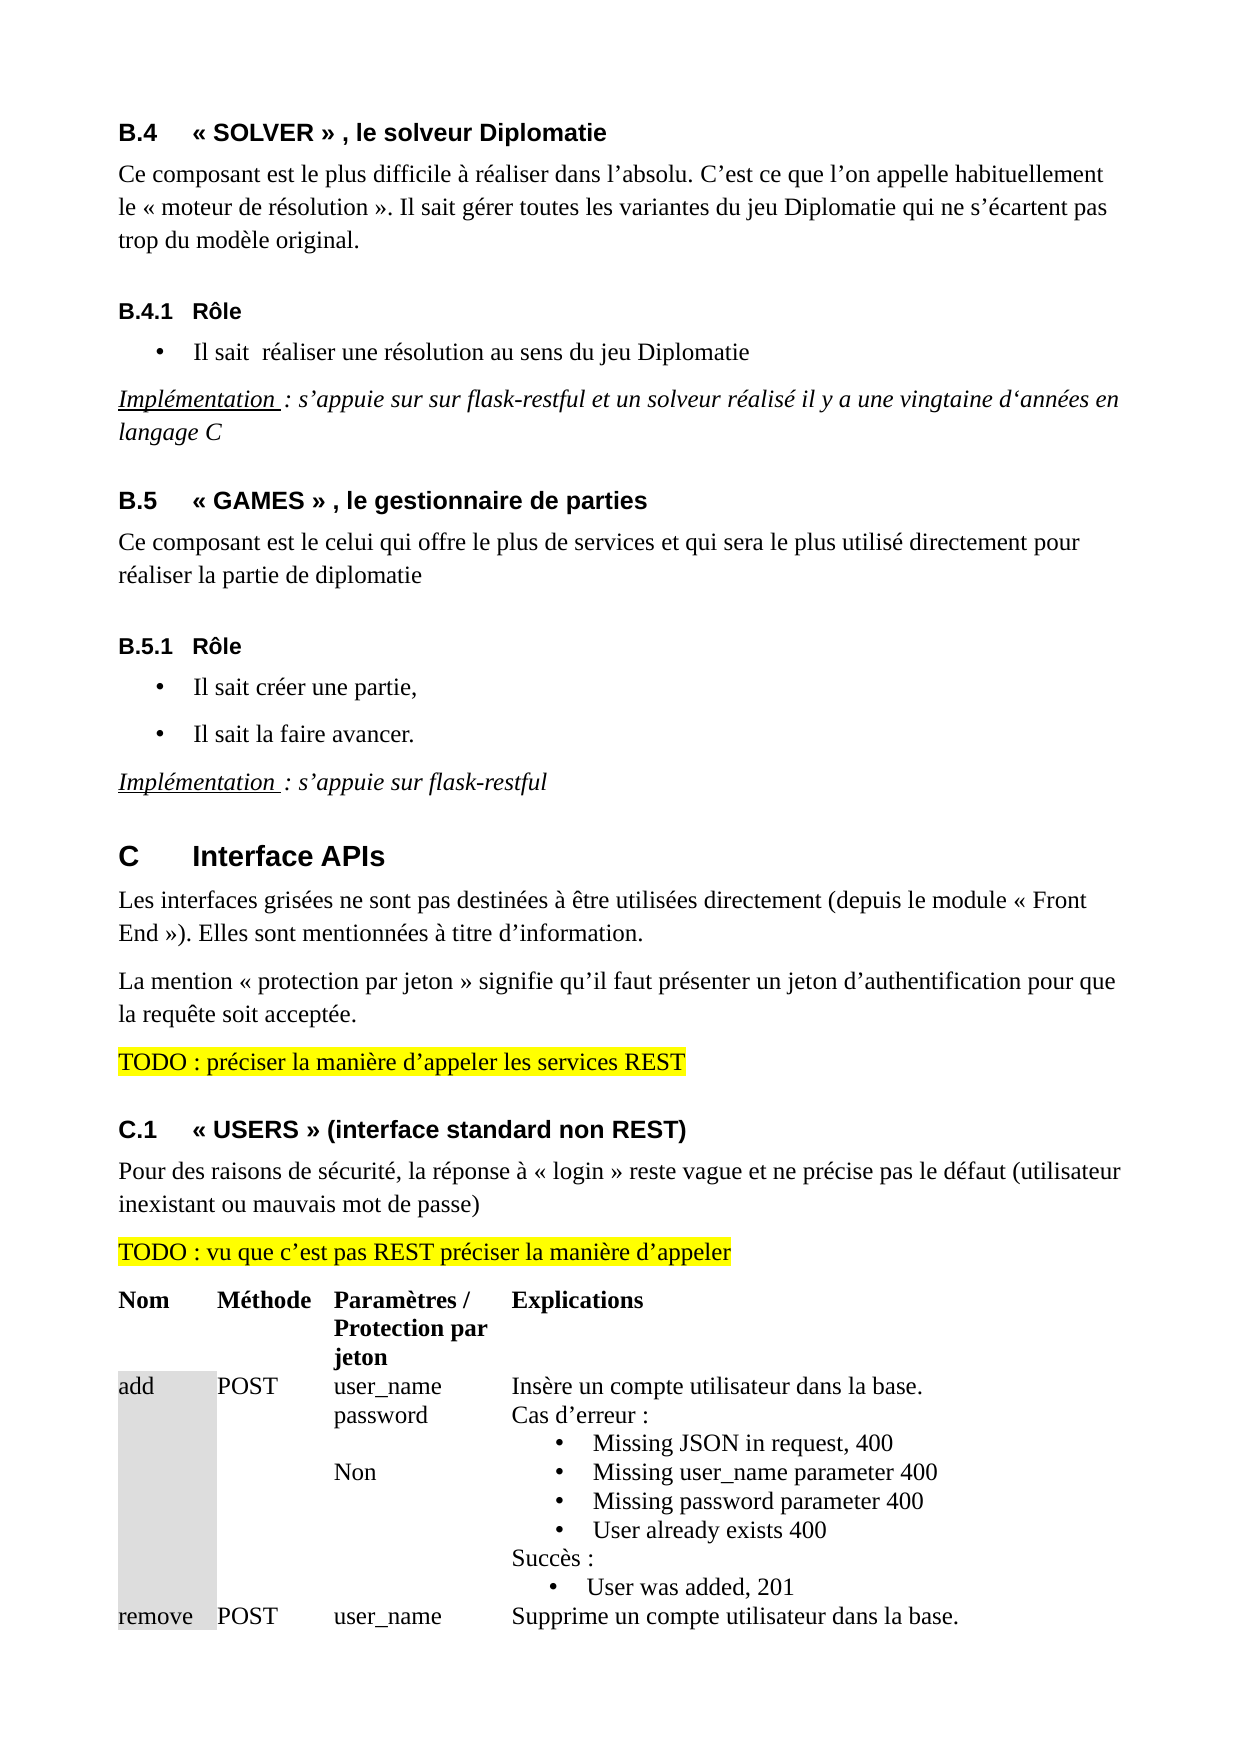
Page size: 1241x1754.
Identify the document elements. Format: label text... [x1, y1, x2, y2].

text Implémentation : s’appuie sur flask-restful [118, 767, 1122, 796]
table_cell user_name [334, 1601, 511, 1630]
text Pour des raisons de sécurité, la réponse à « login » reste vague et ne précise pas le défaut (utilisateur inexistant ou mauvais mot de passe) [118, 1156, 1122, 1218]
table_cell Insère un compte utilisateur dans la base. Cas d’erreur : Missing JSON in request, 400 Missing user_name parameter 400 Missing password parameter 400 User already exists 400 Succès : User was added, 201 [511, 1371, 1122, 1601]
text Implémentation : s’appuie sur sur flask-restful et un solveur réalisé il y a une vingtaine d‘années en langage C [118, 384, 1122, 446]
table_header Paramètres / Protection par jeton [334, 1285, 511, 1371]
table_header Explications [511, 1285, 1122, 1371]
subtitle « GAMES » , le gestionnaire de parties [118, 486, 1122, 515]
text Ce composant est le plus difficile à réaliser dans l’absolu. C’est ce que l’on appelle habituellement le « moteur de résolution ». Il sait gérer toutes les variantes du jeu Diplomatie qui ne s’écartent pas trop du modèle original. [118, 159, 1122, 254]
table_header Méthode [217, 1285, 333, 1371]
text La mention « protection par jeton » signifie qu’il faut présenter un jeton d’authentification pour que la requête soit acceptée. [118, 966, 1122, 1028]
table_cell POST [217, 1371, 333, 1601]
list Il sait créer une partie, [156, 672, 1122, 700]
table_cell Supprime un compte utilisateur dans la base. [511, 1601, 1122, 1630]
text Les interfaces grisées ne sont pas destinées à être utilisées directement (depuis le module « Front End »). Elles sont mentionnées à titre d’information. [118, 886, 1122, 947]
list Il sait la faire avancer. [156, 719, 1122, 748]
table_header Nom [118, 1285, 217, 1371]
subtitle Interface APIs [118, 839, 1122, 873]
text TODO : préciser la manière d’appeler les services REST [118, 1047, 1122, 1076]
table_cell add [118, 1371, 217, 1601]
text TODO : vu que c’est pas REST préciser la manière d’appeler [118, 1237, 1122, 1266]
table_cell user_name password Non [334, 1371, 511, 1601]
table_cell POST [217, 1601, 333, 1630]
list Il sait réaliser une résolution au sens du jeu Diplomatie [156, 337, 1122, 366]
text Ce composant est le celui qui offre le plus de services et qui sera le plus utilisé directement pour réaliser la partie de diplomatie [118, 527, 1122, 589]
subtitle Rôle [118, 298, 1122, 324]
table_cell remove [118, 1601, 217, 1630]
subtitle « SOLVER » , le solveur Diplomatie [118, 118, 1122, 147]
subtitle Rôle [118, 633, 1122, 659]
subtitle « USERS » (interface standard non REST) [118, 1115, 1122, 1144]
